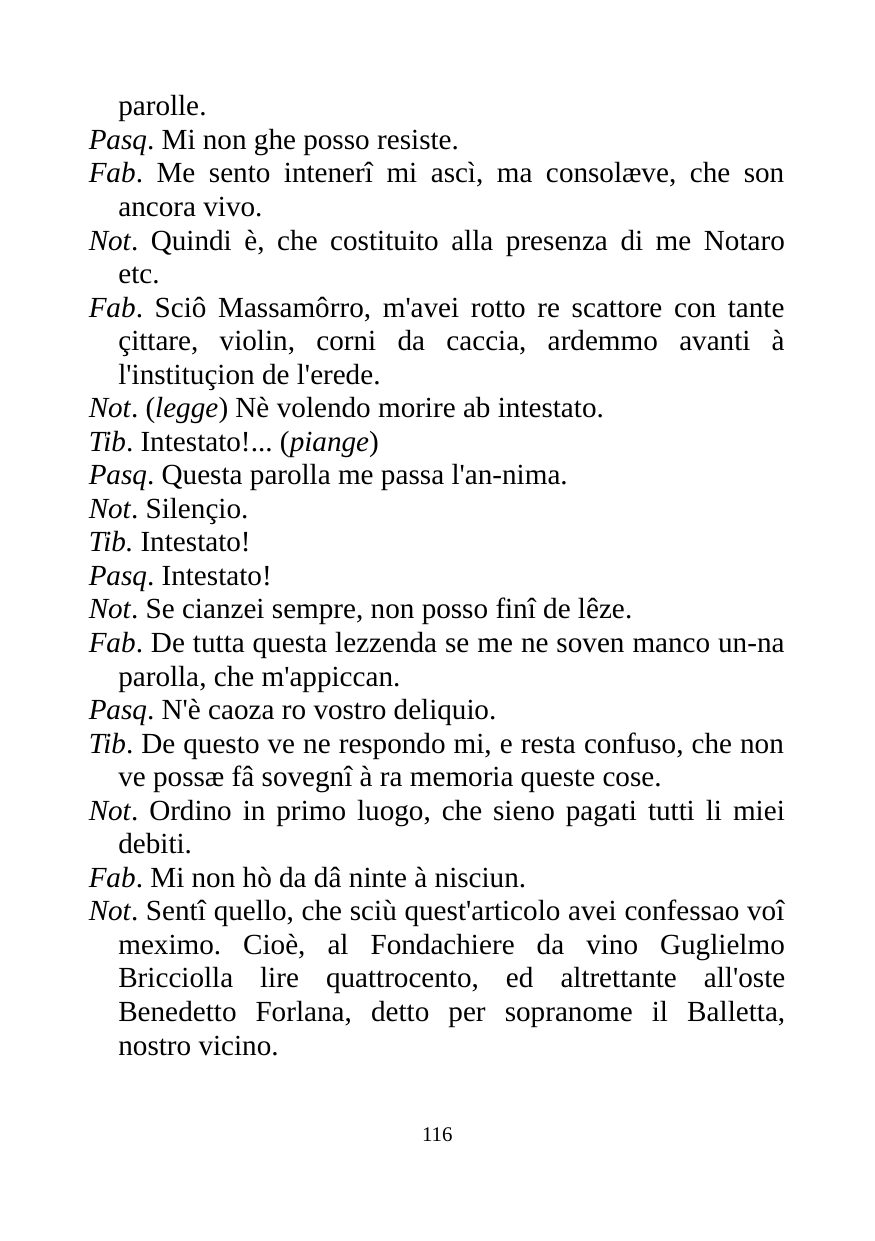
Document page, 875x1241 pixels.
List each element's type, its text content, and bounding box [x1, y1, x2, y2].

text Fab. Mi non hò da dâ ninte à nisciun. [88, 860, 786, 893]
text Pasq. Intestato! [88, 558, 786, 592]
text Not. (legge) Nè volendo morire ab intestato. [88, 390, 786, 424]
text Tib. De questo ve ne respondo mi, e resta confuso, che non ve possæ fâ sovegnî à ra memoria queste cose. [88, 726, 786, 793]
text parolle. [88, 88, 786, 122]
text Pasq. Questa parolla me passa l'an-nima. [88, 457, 786, 491]
text Not. Sentî quello, che sciù quest'articolo avei confessao voî meximo. Cioè, al Fondachiere da vino Guglielmo Bricciolla lire quattrocento, ed altrettante all'oste Benedetto Forlana, detto per sopranome il Balletta, nostro vicino. [88, 893, 786, 1061]
text Not. Ordino in primo luogo, che sieno pagati tutti li miei debiti. [88, 793, 786, 860]
text Fab. Sciô Massamôrro, m'avei rotto re scattore con tante çittare, violin, corni da caccia, ardemmo avanti à l'instituçion de l'erede. [88, 290, 786, 390]
text Not. Silençio. [88, 491, 786, 524]
text Pasq. N'è caoza ro vostro deliquio. [88, 692, 786, 726]
text Tib. Intestato! [88, 524, 786, 558]
text Tib. Intestato!... (piange) [88, 424, 786, 457]
text Fab. Me sento intenerî mi ascì, ma consolæve, che son ancora vivo. [88, 156, 786, 223]
text Not. Se cianzei sempre, non posso finî de lêze. [88, 592, 786, 625]
text Pasq. Mi non ghe posso resiste. [88, 122, 786, 156]
text Not. Quindi è, che costituito alla presenza di me Notaro etc. [88, 223, 786, 290]
text Fab. De tutta questa lezzenda se me ne soven manco un-na parolla, che m'appiccan. [88, 625, 786, 692]
